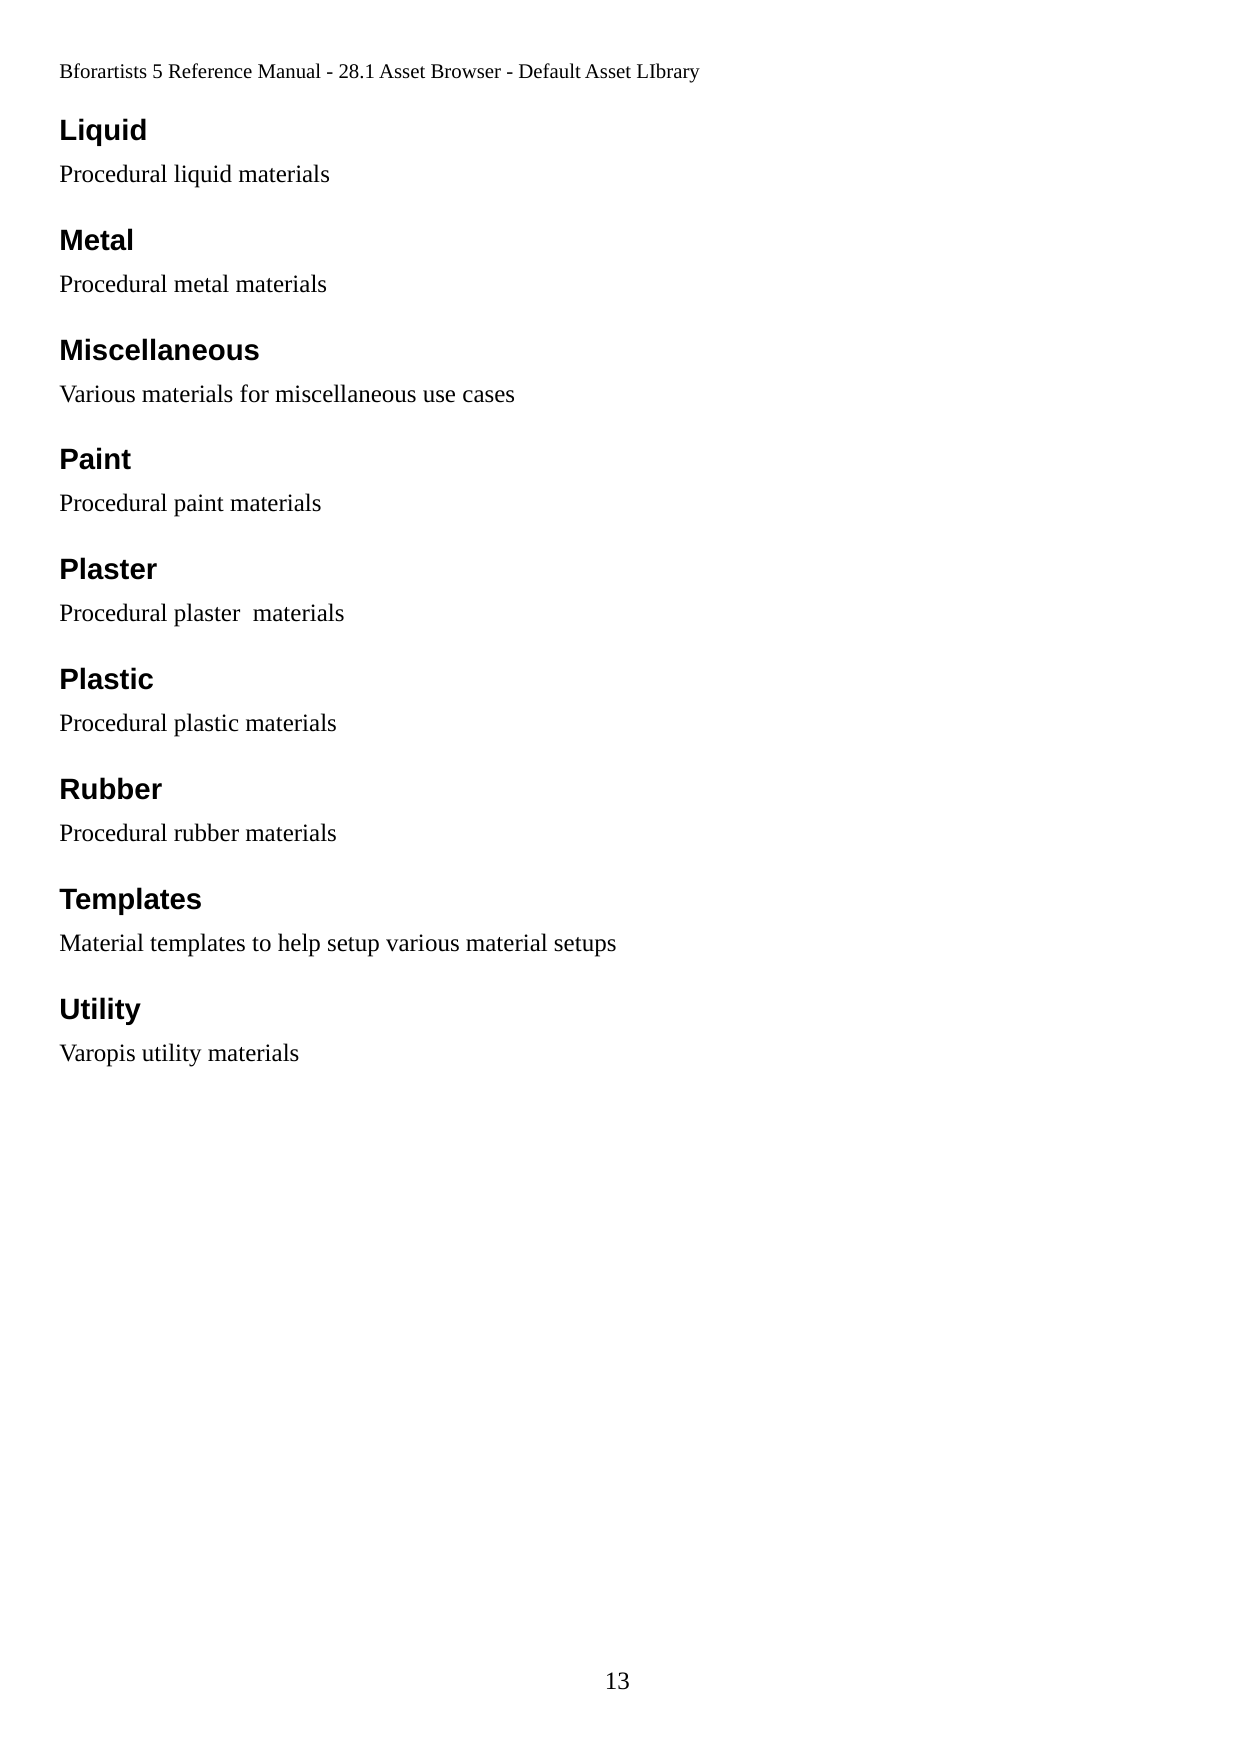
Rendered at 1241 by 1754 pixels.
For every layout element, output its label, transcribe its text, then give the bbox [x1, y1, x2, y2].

text Procedural liquid materials [59, 159, 1181, 188]
subtitle Plaster [59, 552, 1181, 586]
subtitle Templates [59, 882, 1181, 916]
text Varopis utility materials [59, 1038, 1181, 1067]
text Various materials for miscellaneous use cases [59, 379, 1181, 407]
subtitle Paint [59, 442, 1181, 476]
subtitle Miscellaneous [59, 332, 1181, 366]
subtitle Plastic [59, 662, 1181, 696]
subtitle Liquid [59, 113, 1181, 146]
text Procedural plastic materials [59, 708, 1181, 737]
text Procedural plaster materials [59, 598, 1181, 627]
text Procedural metal materials [59, 269, 1181, 297]
subtitle Metal [59, 222, 1181, 256]
subtitle Rubber [59, 772, 1181, 806]
subtitle Utility [59, 992, 1181, 1026]
text Material templates to help setup various material setups [59, 928, 1181, 957]
text Procedural paint materials [59, 488, 1181, 517]
text Procedural rubber materials [59, 818, 1181, 847]
